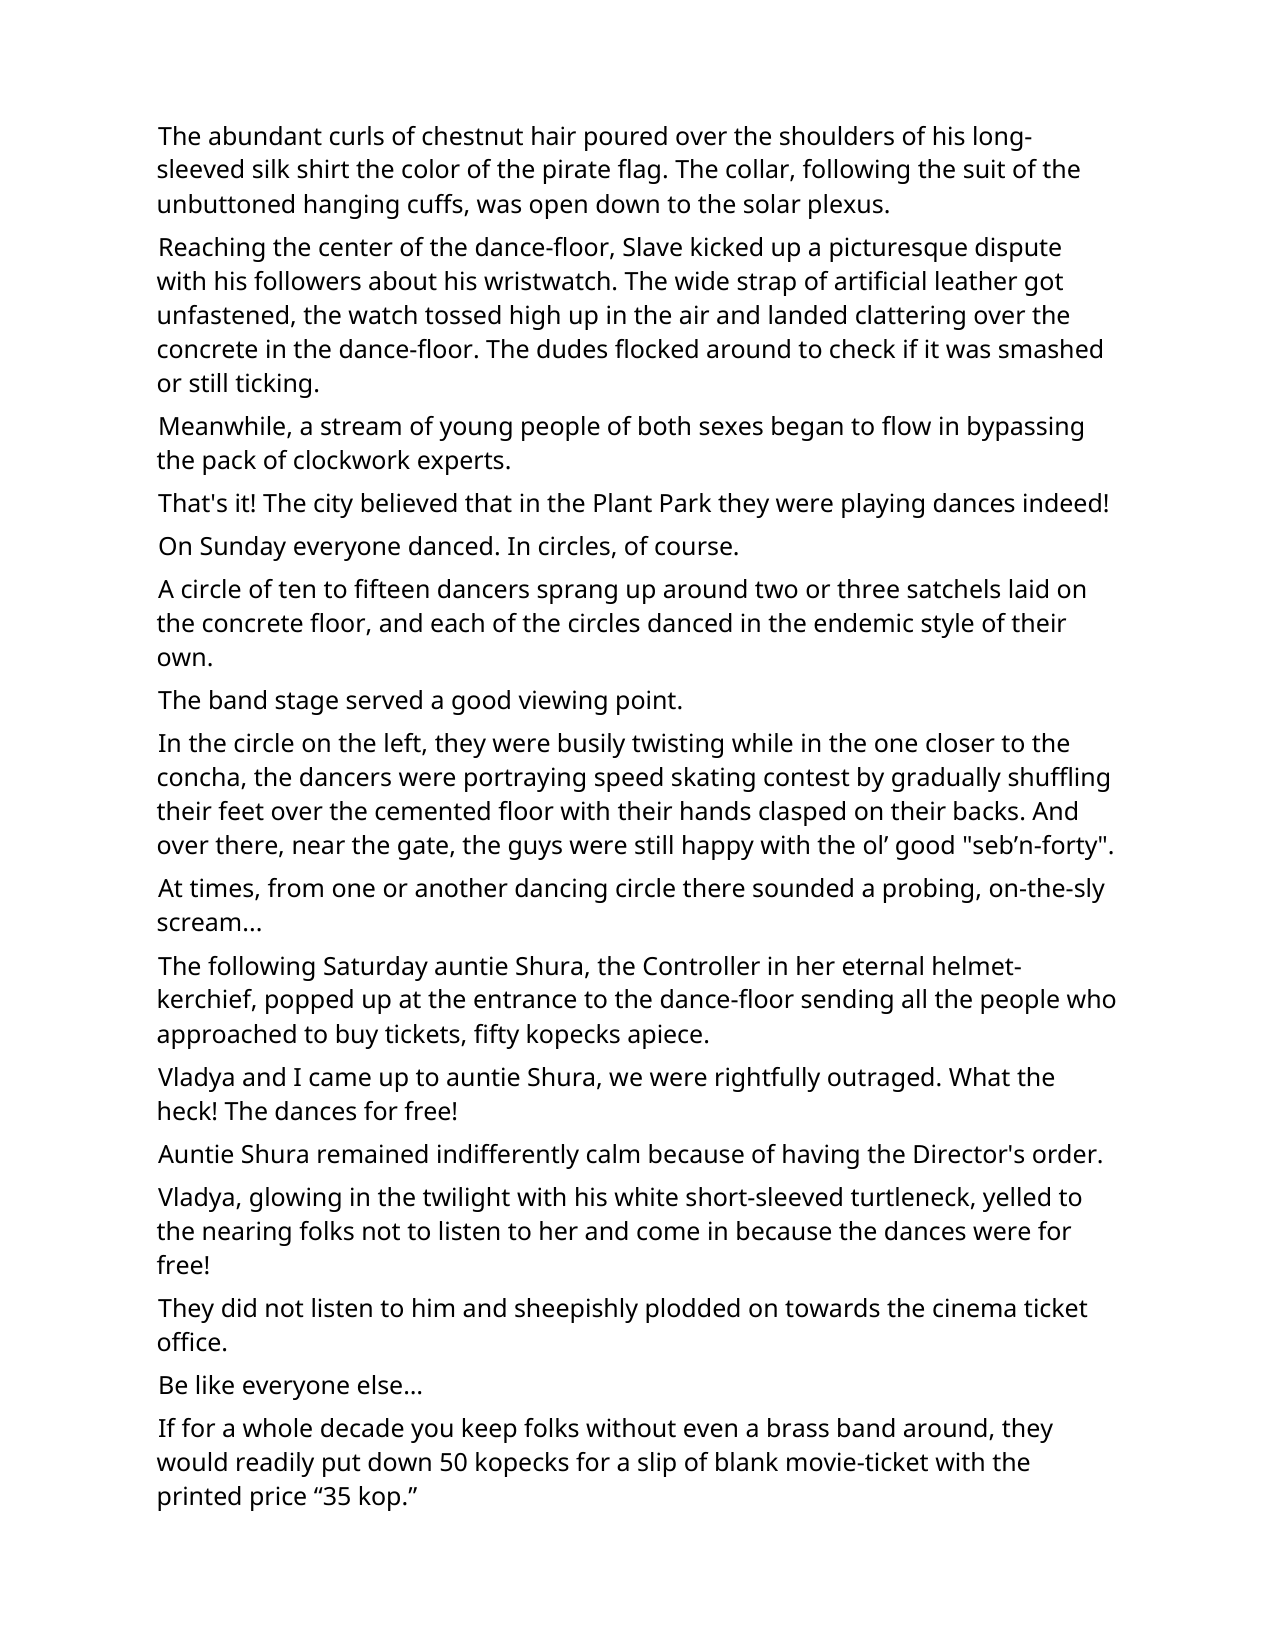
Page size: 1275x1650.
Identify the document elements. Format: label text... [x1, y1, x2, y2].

text They did not listen to him and sheepishly plodded on towards the cinema ticket office. [156, 1291, 1118, 1359]
text Meanwhile, a stream of young people of both sexes began to flow in bypassing the pack of clockwork experts. [156, 408, 1118, 477]
text If for a whole decade you keep folks without even a brass band around, they would readily put down 50 kopecks for a slip of blank movie-ticket with the printed price “35 kop.” [156, 1411, 1118, 1513]
text A circle of ten to fifteen dancers sprang up around two or three satchels laid on the concrete floor, and each of the circles danced in the endemic style of their own. [156, 572, 1118, 674]
text Reaching the center of the dance-floor, Slave kicked up a picturesque dispute with his followers about his wristwatch. The wide strap of artificial leather got unfastened, the watch tossed high up in the air and landed clattering over the concrete in the dance-floor. The dudes flocked around to check if it was smashed or still ticking. [156, 229, 1118, 399]
text Vladya, glowing in the twilight with his white short-sleeved turtleneck, yelled to the nearing folks not to listen to her and come in because the dances were for free! [156, 1179, 1118, 1282]
text Auntie Shura remained indifferently calm because of having the Director's order. [156, 1136, 1118, 1170]
text In the circle on the left, they were busily twisting while in the one closer to the concha, the dancers were portraying speed skating contest by gradually shuffling their feet over the cemented floor with their hands clasped on their backs. And over there, near the gate, the guys were still happy with the ol’ good "seb’n-forty". [156, 726, 1118, 862]
text At times, from one or another dancing circle there sounded a probing, on-the-sly scream... [156, 871, 1118, 939]
text On Sunday everyone danced. In circles, of course. [156, 529, 1118, 563]
text Be like everyone else… [156, 1368, 1118, 1402]
text The abundant curls of chestnut hair poured over the shoulders of his long-sleeved silk shirt the color of the pirate flag. The collar, following the suit of the unbuttoned hanging cuffs, was open down to the solar plexus. [156, 118, 1118, 220]
text Vladya and I came up to auntie Shura, we were rightfully outraged. What the heck! The dances for free! [156, 1059, 1118, 1127]
text The following Saturday auntie Shura, the Controller in her eternal helmet-kerchief, popped up at the entrance to the dance-floor sending all the people who approached to buy tickets, fifty kopecks apiece. [156, 948, 1118, 1050]
text The band stage served a good viewing point. [156, 683, 1118, 717]
text That's it! The city believed that in the Plant Park they were playing dances indeed! [156, 486, 1118, 520]
